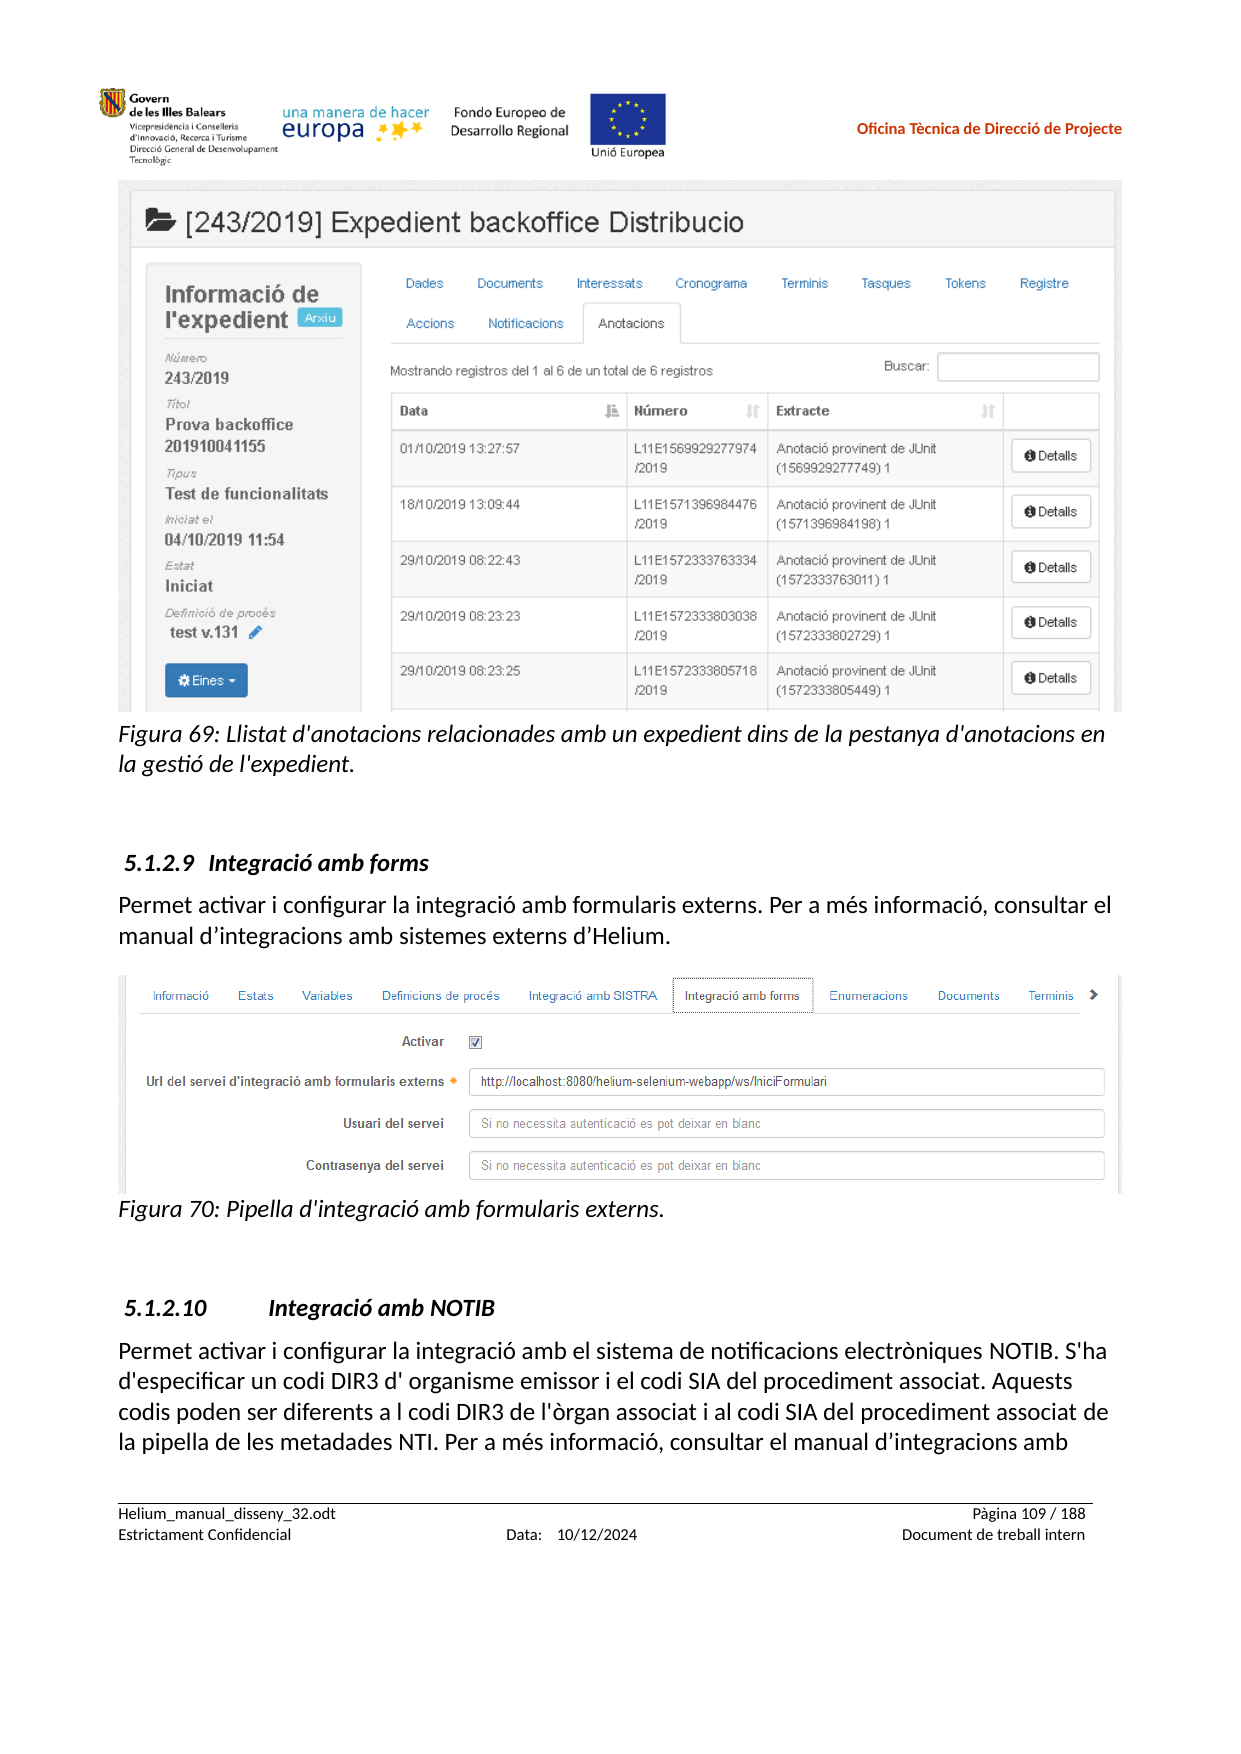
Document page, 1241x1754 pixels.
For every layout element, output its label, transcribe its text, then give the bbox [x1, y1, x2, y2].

text Figura 70: Pipella d'integració amb formularis externs. [118, 1194, 1122, 1224]
text Permet activar i configurar la integració amb el sistema de notificacions electròniques NOTIB. S'ha d'especificar un codi DIR3 d' organisme emissor i el codi SIA del procediment associat. Aquests codis poden ser diferents a l codi DIR3 de l'òrgan associat i al codi SIA del procediment associat de la pipella de les metadades NTI. Per a més informació, consultar el manual d’integracions amb [118, 1335, 1122, 1457]
subtitle Integració amb forms [118, 847, 1122, 877]
picture [118, 975, 1123, 1194]
subtitle Integració amb NOTIB [118, 1292, 1122, 1322]
picture [118, 180, 1123, 712]
text Figura 69: Llistat d'anotacions relacionades amb un expedient dins de la pestanya d'anotacions en la gestió de l'expedient. [118, 712, 1122, 779]
picture [99, 87, 668, 166]
text Permet activar i configurar la integració amb formularis externs. Per a més informació, consultar el manual d’integracions amb sistemes externs d’Helium. [118, 889, 1122, 951]
